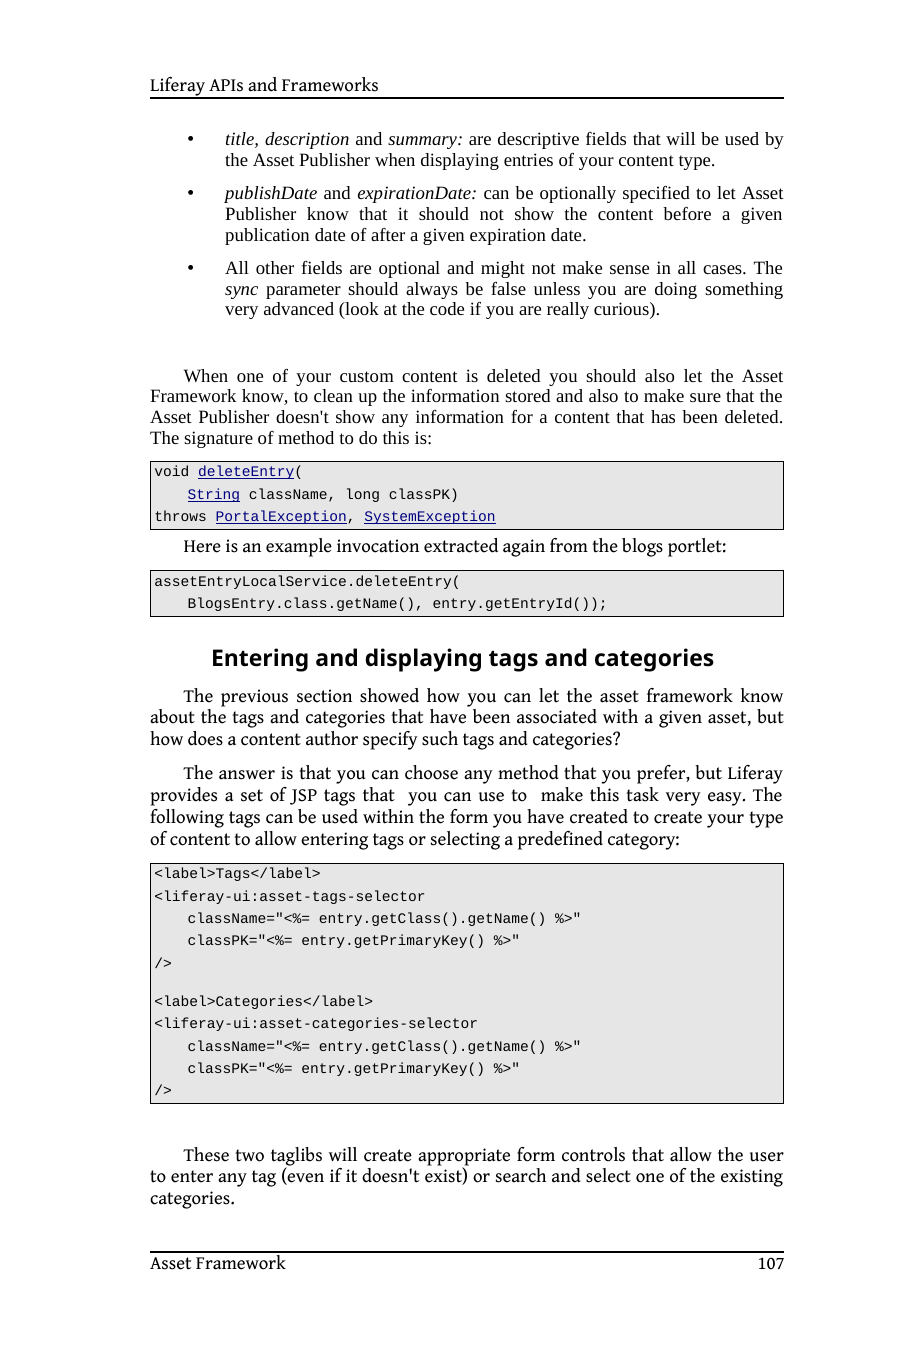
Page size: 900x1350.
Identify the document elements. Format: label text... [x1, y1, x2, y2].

text /> [151, 952, 783, 989]
text classPK="<%= entry.getPrimaryKey() %>" [151, 1057, 783, 1078]
text className="<%= entry.getClass().getName() %>" [151, 907, 783, 928]
list title, description and summary: are descriptive fields that will be used by the Asset Publisher when displaying entries of your content type. [187, 129, 784, 170]
subtitle Entering and displaying tags and categories [205, 642, 784, 673]
list All other fields are optional and might not make sense in all cases. The sync parameter should always be false unless you are doing something very advanced (look at the code if you are really curious). [187, 257, 784, 320]
text assetEntryLocalService.deleteEntry( [151, 571, 783, 590]
text Here is an example invocation extracted again from the blogs portlet: [150, 536, 784, 558]
text String className, long classPK) [151, 483, 783, 503]
text <liferay-ui:asset-categories-selector [151, 1013, 783, 1033]
text /> [151, 1080, 783, 1103]
text className="<%= entry.getClass().getName() %>" [151, 1035, 783, 1056]
text The previous section showed how you can let the asset framework know about the tags and categories that have been associated with a given asset, but how does a content author specify such tags and categories? [150, 686, 784, 751]
text These two taglibs will create appropriate form controls that allow the user to enter any tag (even if it doesn't exist) or search and select one of the existing categories. [150, 1144, 784, 1210]
text void deleteEntry( [151, 462, 783, 481]
text <label>Categories</label> [151, 991, 783, 1011]
text throws PortalException, SystemException [151, 505, 783, 529]
text <label>Tags</label> [151, 864, 783, 883]
text <liferay-ui:asset-tags-selector [151, 885, 783, 906]
text The answer is that you can choose any method that you prefer, but Liferay provides a set of JSP tags that you can use to make this task very easy. The following tags can be used within the form you have created to create your type of content to allow entering tags or selecting a predefined category: [150, 763, 784, 850]
text When one of your custom content is deleted you should also let the Asset Framework know, to clean up the information stored and also to make sure that the Asset Publisher doesn't show any information for a content that has been deleted. The signature of method to do this is: [150, 365, 784, 448]
list publishDate and expirationDate: can be optionally specified to let Asset Publisher know that it should not show the content before a given publication date of after a given expiration date. [187, 183, 784, 245]
text classPK="<%= entry.getPrimaryKey() %>" [151, 930, 783, 950]
text BlogsEntry.class.getName(), entry.getEntryId()); [151, 592, 783, 616]
